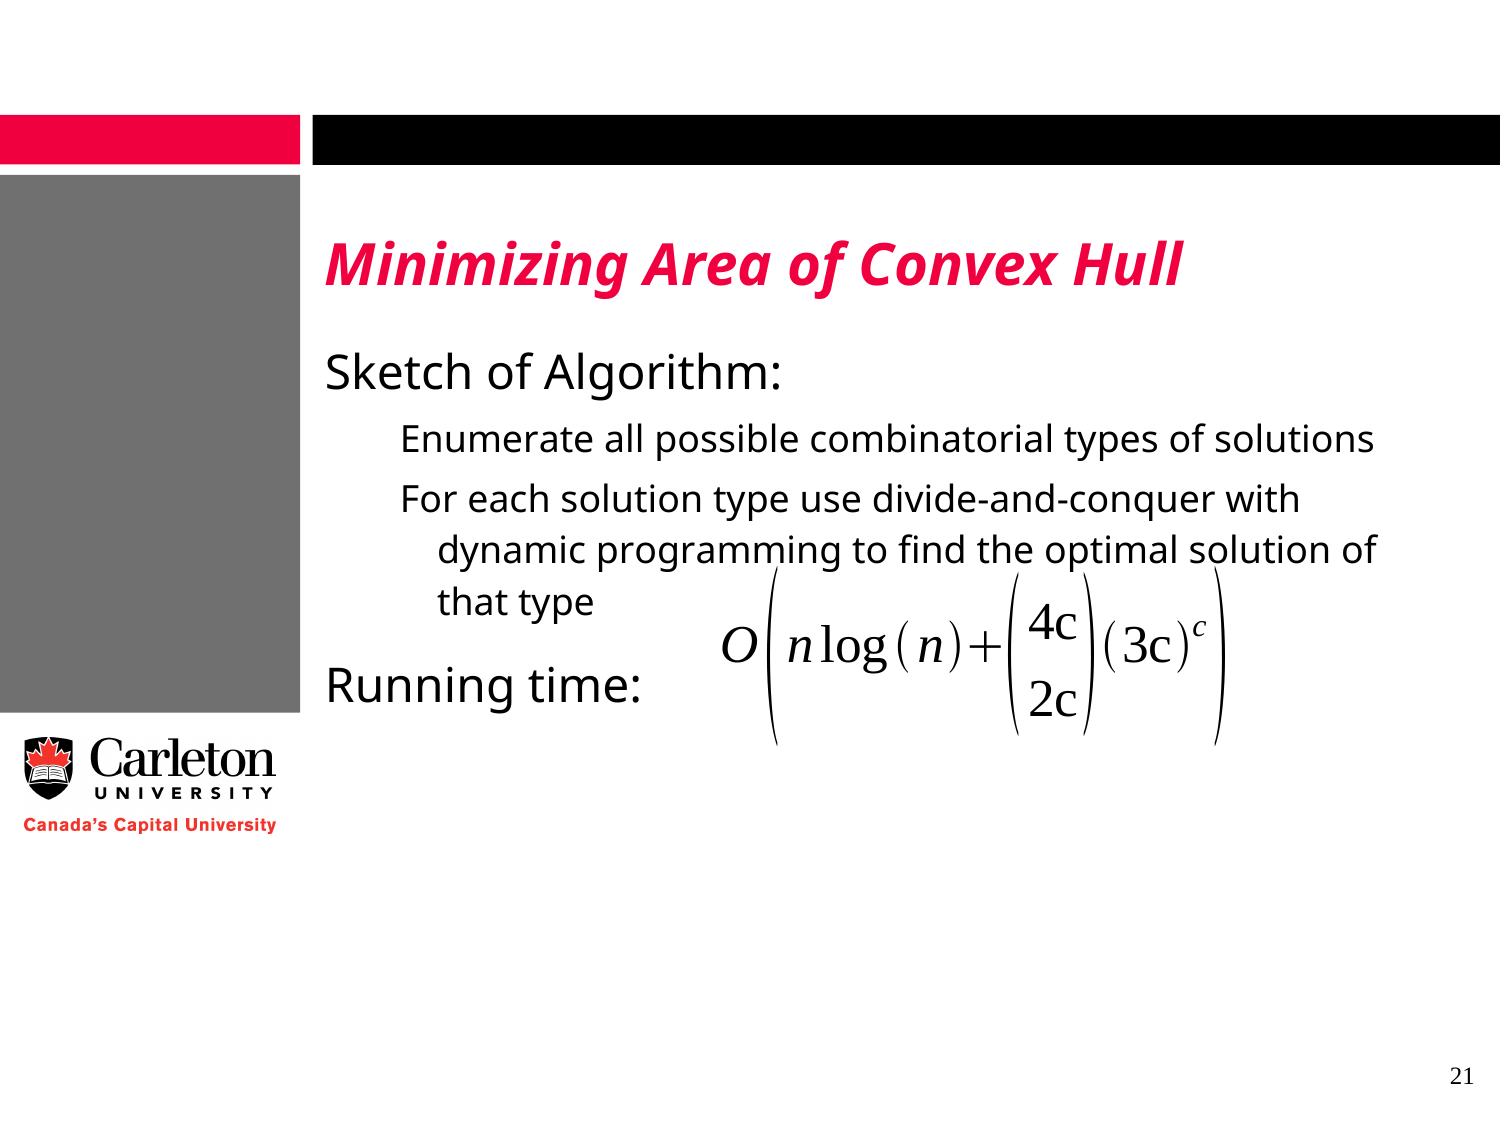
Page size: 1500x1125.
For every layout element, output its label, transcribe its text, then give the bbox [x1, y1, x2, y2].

picture [24, 737, 276, 834]
title Minimizing Area of Convex Hull [324, 187, 1450, 324]
list Sketch of Algorithm: Enumerate all possible combinatorial types of solutions For each solution type use divide-and-conquer with dynamic programming to find the optimal solution of that type Running time: [324, 324, 1450, 1051]
chart [706, 562, 1238, 746]
